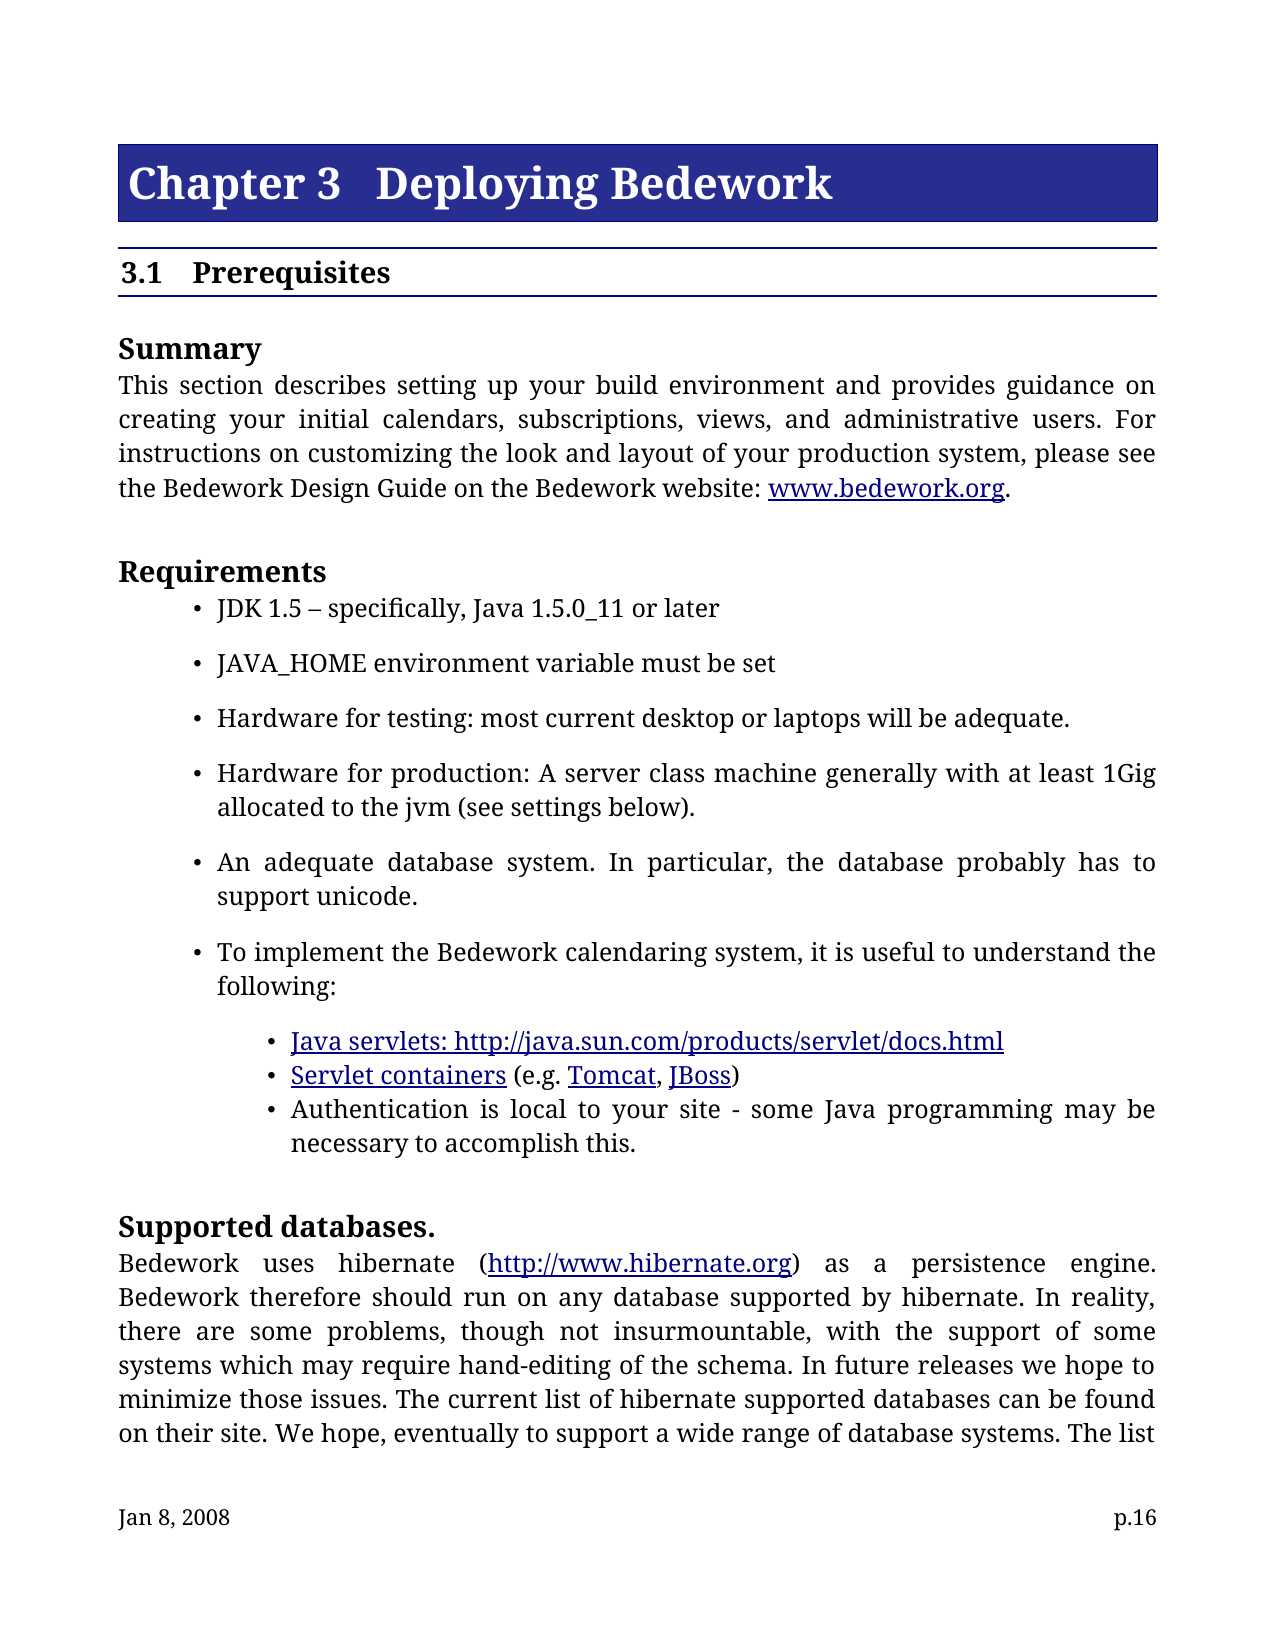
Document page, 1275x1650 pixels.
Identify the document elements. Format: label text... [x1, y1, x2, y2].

subtitle Requirements [118, 551, 1157, 591]
list To implement the Bedework calendaring system, it is useful to understand the following: [193, 934, 1157, 1002]
list Java servlets: http://java.sun.com/products/servlet/docs.html [267, 1023, 1157, 1057]
subtitle Supported databases. [118, 1206, 1157, 1246]
subtitle Summary [118, 328, 1157, 368]
text This section describes setting up your build environment and provides guidance on creating your initial calendars, subscriptions, views, and administrative users. For instructions on customizing the look and layout of your production system, please see the Bedework Design Guide on the Bedework website: www.bedework.org. [118, 368, 1157, 504]
list Hardware for testing: most current desktop or laptops will be adequate. [193, 701, 1157, 735]
list An adequate database system. In particular, the database probably has to support unicode. [193, 845, 1157, 913]
subtitle Deploying Bedework [119, 145, 1157, 221]
subtitle Prerequisites [118, 249, 1157, 295]
list Authentication is local to your site - some Java programming may be necessary to accomplish this. [267, 1091, 1157, 1159]
list JDK 1.5 – specifically, Java 1.5.0_11 or later [193, 591, 1157, 624]
list Hardware for production: A server class machine generally with at least 1Gig allocated to the jvm (see settings below). [193, 756, 1157, 824]
text Bedework uses hibernate (http://www.hibernate.org) as a persistence engine. Bedework therefore should run on any database supported by hibernate. In reality, there are some problems, though not insurmountable, with the support of some systems which may require hand-editing of the schema. In future releases we hope to minimize those issues. The current list of hibernate supported databases can be found on their site. We hope, eventually to support a wide range of database systems. The list [118, 1246, 1157, 1450]
list Servlet containers (e.g. Tomcat, JBoss) [267, 1057, 1157, 1091]
list JAVA_HOME environment variable must be set [193, 646, 1157, 680]
